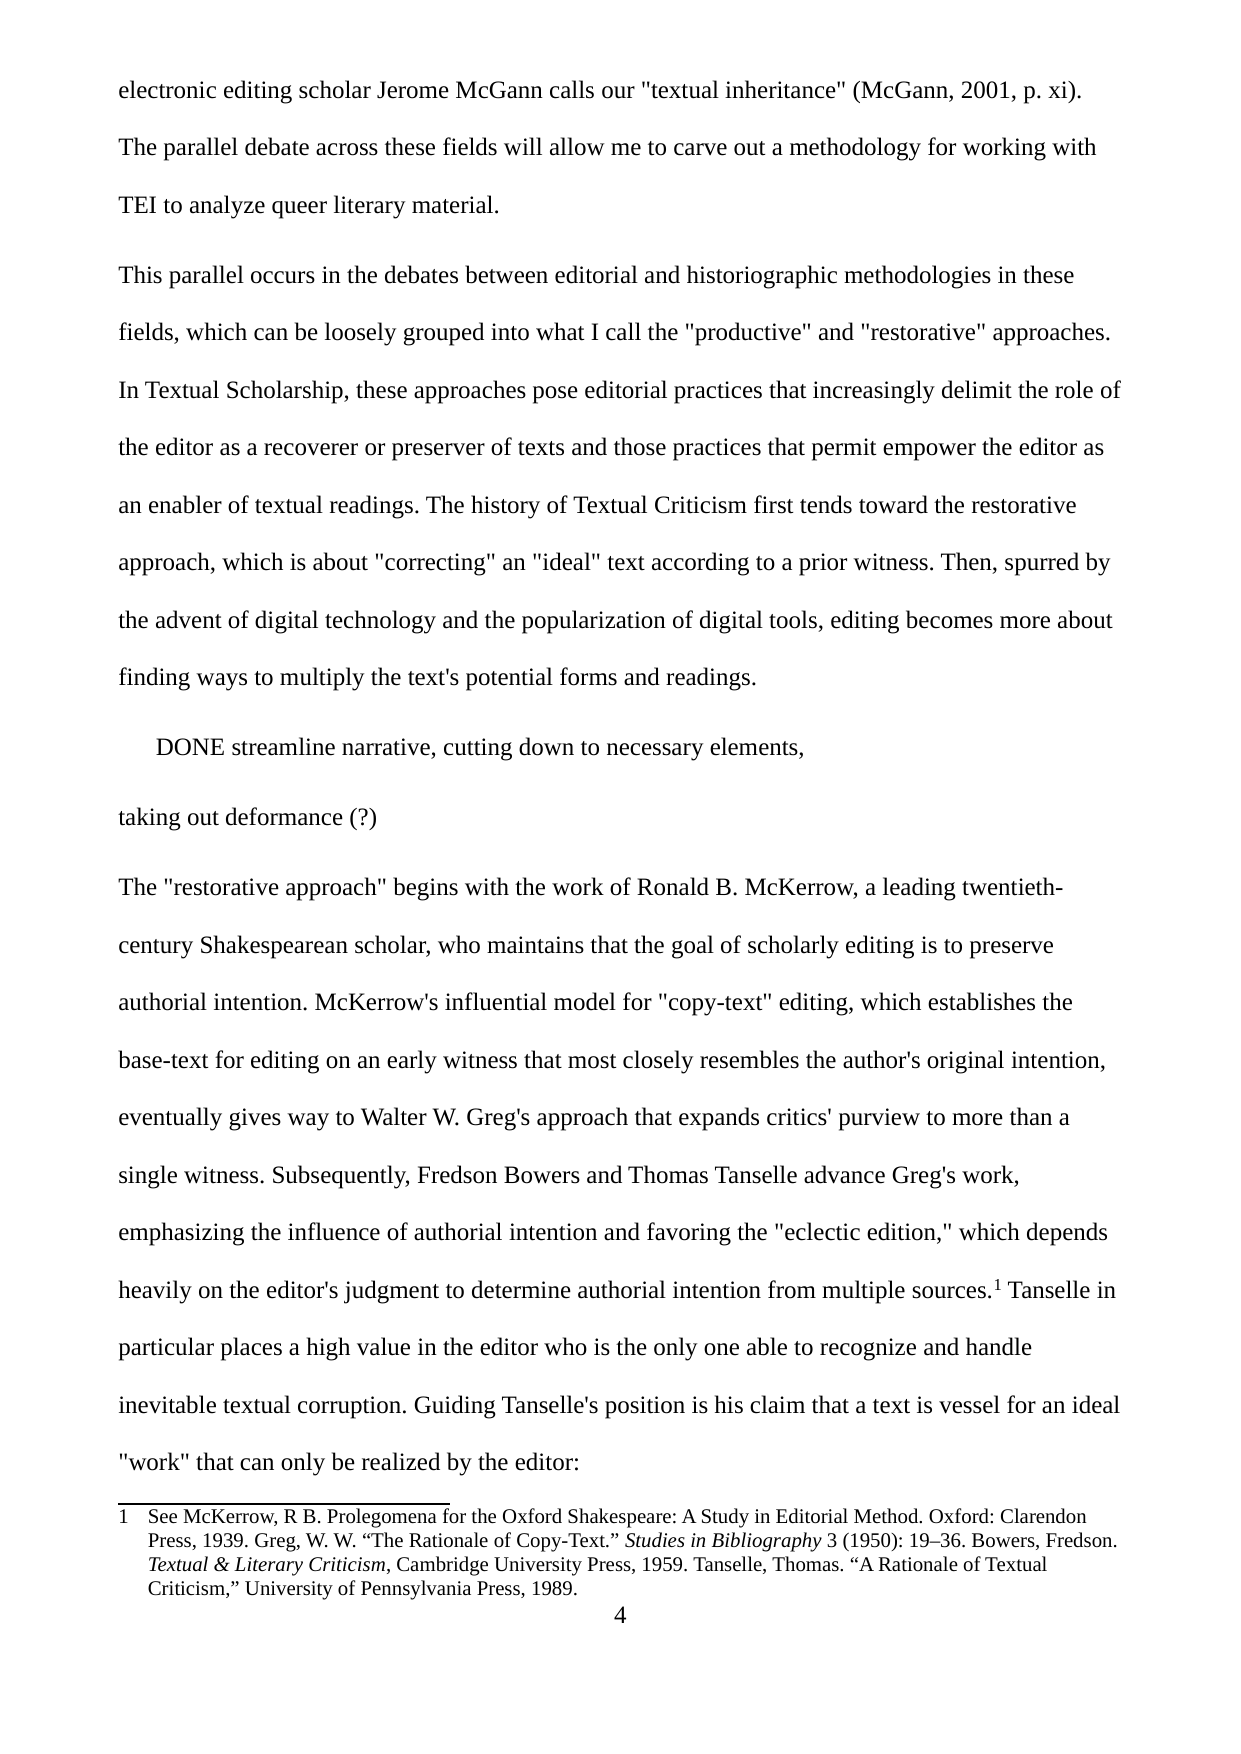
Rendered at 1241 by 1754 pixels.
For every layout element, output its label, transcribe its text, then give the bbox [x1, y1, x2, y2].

text electronic editing scholar Jerome McGann calls our "textual inheritance" (McGann, 2001, p. xi). The parallel debate across these fields will allow me to carve out a methodology for working with TEI to analyze queer literary material. [118, 75, 1122, 219]
text taking out deformance (?) [118, 802, 1122, 831]
text DONE streamline narrative, cutting down to necessary elements, [156, 732, 1122, 761]
text See McKerrow, R B. Prolegomena for the Oxford Shakespeare: A Study in Editorial Method. Oxford: Clarendon Press, 1939. Greg, W. W. “The Rationale of Copy-Text.” Studies in Bibliography 3 (1950): 19–36. Bowers, Fredson. Textual & Literary Criticism, Cambridge University Press, 1959. Tanselle, Thomas. “A Rationale of Textual Criticism,” University of Pennsylvania Press, 1989. [118, 1504, 1122, 1600]
text This parallel occurs in the debates between editorial and historiographic methodologies in these fields, which can be loosely grouped into what I call the "productive" and "restorative" approaches. In Textual Scholarship, these approaches pose editorial practices that increasingly delimit the role of the editor as a recoverer or preserver of texts and those practices that permit empower the editor as an enabler of textual readings. The history of Textual Criticism first tends toward the restorative approach, which is about "correcting" an "ideal" text according to a prior witness. Then, spurred by the advent of digital technology and the popularization of digital tools, editing becomes more about finding ways to multiply the text's potential forms and readings. [118, 260, 1122, 691]
text The "restorative approach" begins with the work of Ronald B. McKerrow, a leading twentieth-century Shakespearean scholar, who maintains that the goal of scholarly editing is to preserve authorial intention. McKerrow's influential model for "copy-text" editing, which establishes the base-text for editing on an early witness that most closely resembles the author's original intention, eventually gives way to Walter W. Greg's approach that expands critics' purview to more than a single witness. Subsequently, Fredson Bowers and Thomas Tanselle advance Greg's work, emphasizing the influence of authorial intention and favoring the "eclectic edition," which depends heavily on the editor's judgment to determine authorial intention from multiple sources. Tanselle in particular places a high value in the editor who is the only one able to recognize and handle inevitable textual corruption. Guiding Tanselle's position is his claim that a text is vessel for an ideal "work" that can only be realized by the editor: [118, 872, 1122, 1476]
